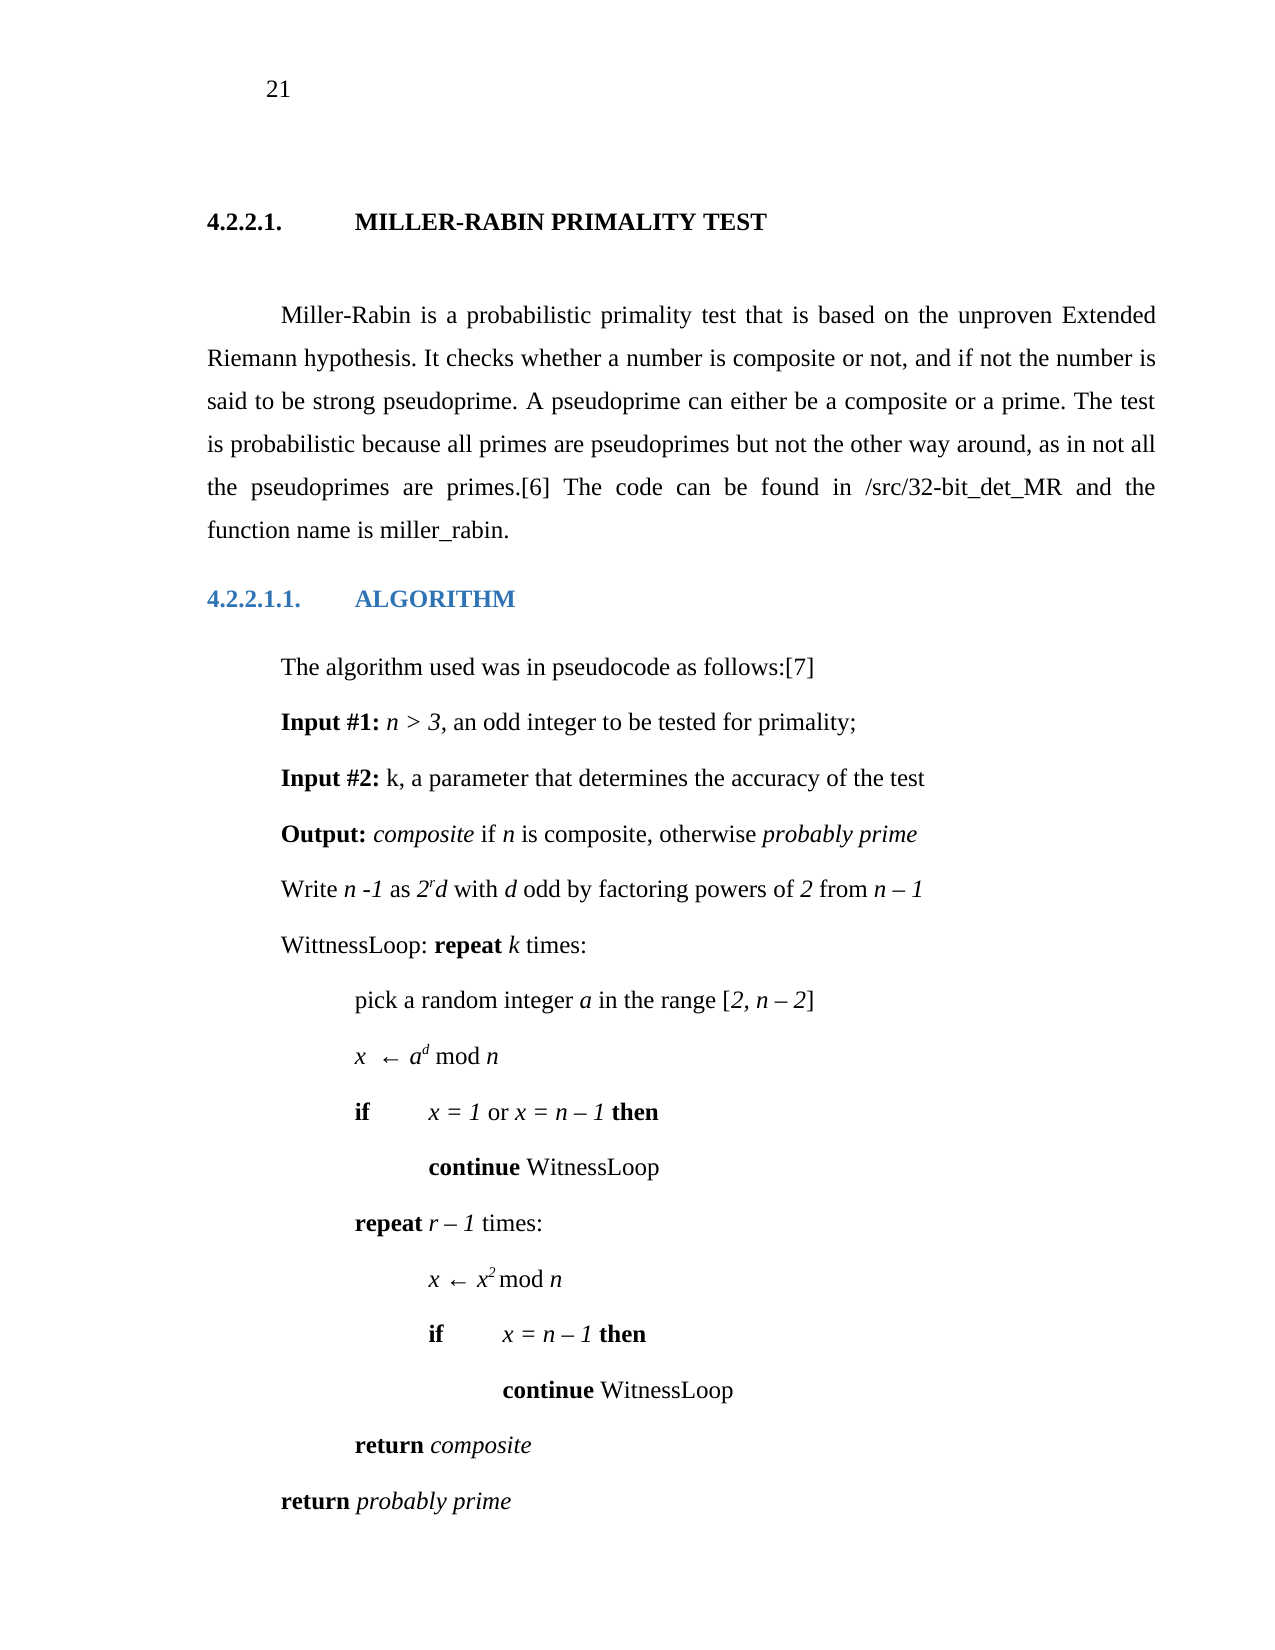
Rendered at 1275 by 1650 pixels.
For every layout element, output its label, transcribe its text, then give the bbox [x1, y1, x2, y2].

text continue WitnessLoop [207, 1152, 1157, 1181]
text return probably prime [207, 1486, 1157, 1515]
text return composite [207, 1431, 1157, 1459]
text continue WitnessLoop [207, 1375, 1157, 1404]
text if x = 1 or x = n – 1 then [207, 1097, 1157, 1126]
text x ← x2 mod n [207, 1264, 1157, 1292]
subtitle ALGORITHM [207, 584, 1157, 612]
text Input #1: n > 3, an odd integer to be tested for primality; [207, 707, 1157, 736]
text Input #2: k, a parameter that determines the accuracy of the test [207, 763, 1157, 792]
text Output: composite if n is composite, otherwise probably prime [207, 819, 1157, 847]
text x ← ad mod n [207, 1041, 1157, 1070]
text The algorithm used was in pseudocode as follows:[7] [207, 652, 1157, 681]
subtitle MILLER-RABIN PRIMALITY TEST [207, 207, 1157, 236]
text Miller-Rabin is a probabilistic primality test that is based on the unproven Extended Riemann hypothesis. It checks whether a number is composite or not, and if not the number is said to be strong pseudoprime. A pseudoprime can either be a composite or a prime. The test is probabilistic because all primes are pseudoprimes but not the other way around, as in not all the pseudoprimes are primes.[6] The code can be found in /src/32-bit_det_MR and the function name is miller_rabin. [207, 300, 1157, 544]
text WittnessLoop: repeat k times: [207, 930, 1157, 959]
text if x = n – 1 then [207, 1319, 1157, 1348]
text repeat r – 1 times: [207, 1208, 1157, 1237]
text pick a random integer a in the range [2, n – 2] [207, 986, 1157, 1014]
text Write n -1 as 2rd with d odd by factoring powers of 2 from n – 1 [207, 874, 1157, 903]
